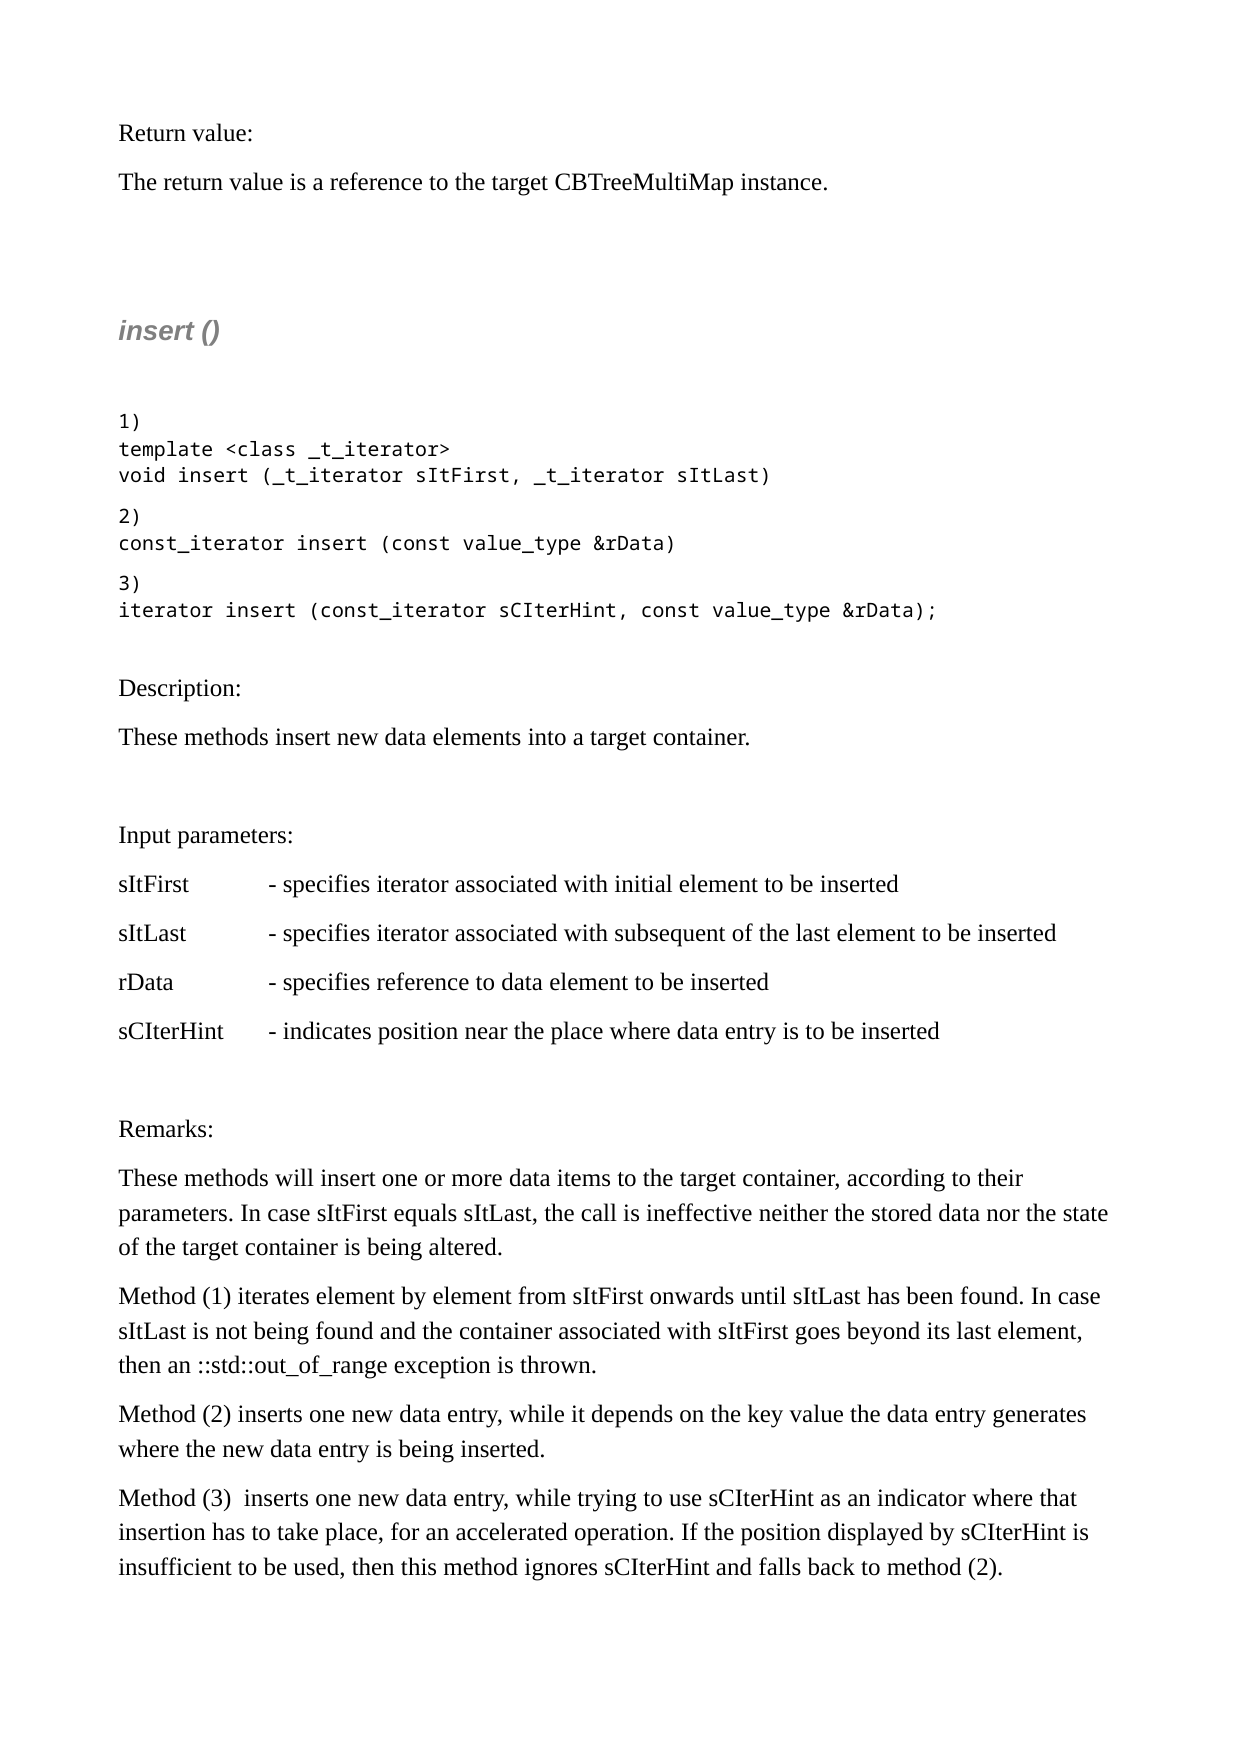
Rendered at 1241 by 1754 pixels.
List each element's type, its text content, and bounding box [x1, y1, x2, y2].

text Remarks: [118, 1114, 1122, 1143]
text 3) [118, 569, 1122, 597]
text Input parameters: [118, 820, 1122, 848]
text template <class _t_iterator> [118, 435, 1122, 462]
text iterator insert (const_iterator sCIterHint, const value_type &rData); [118, 597, 1122, 623]
text These methods insert new data elements into a target container. [118, 722, 1122, 750]
subtitle insert () [118, 314, 1122, 346]
text 2) [118, 502, 1122, 529]
text 1) [118, 408, 1122, 435]
text sItFirst - specifies iterator associated with initial element to be inserted [118, 869, 1122, 898]
text The return value is a reference to the target CBTreeMultiMap instance. [118, 167, 1122, 196]
text sItLast - specifies iterator associated with subsequent of the last element to be inserted [118, 918, 1122, 947]
text void insert (_t_iterator sItFirst, _t_iterator sItLast) [118, 462, 1122, 489]
text const_iterator insert (const value_type &rData) [118, 529, 1122, 556]
text Method (3) inserts one new data entry, while trying to use sCIterHint as an indicator where that insertion has to take place, for an accelerated operation. If the position displayed by sCIterHint is insufficient to be used, then this method ignores sCIterHint and falls back to method (2). [118, 1483, 1122, 1581]
text sCIterHint - indicates position near the place where data entry is to be inserted [118, 1016, 1122, 1045]
text These methods will insert one or more data items to the target container, according to their parameters. In case sItFirst equals sItLast, the call is ineffective neither the stored data nor the state of the target container is being altered. [118, 1163, 1122, 1261]
text Description: [118, 673, 1122, 701]
text rData - specifies reference to data element to be inserted [118, 967, 1122, 996]
text Return value: [118, 118, 1122, 147]
text Method (2) inserts one new data entry, while it depends on the key value the data entry generates where the new data entry is being inserted. [118, 1399, 1122, 1462]
text Method (1) iterates element by element from sItFirst onwards until sItLast has been found. In case sItLast is not being found and the container associated with sItFirst goes beyond its last element, then an ::std::out_of_range exception is thrown. [118, 1281, 1122, 1379]
